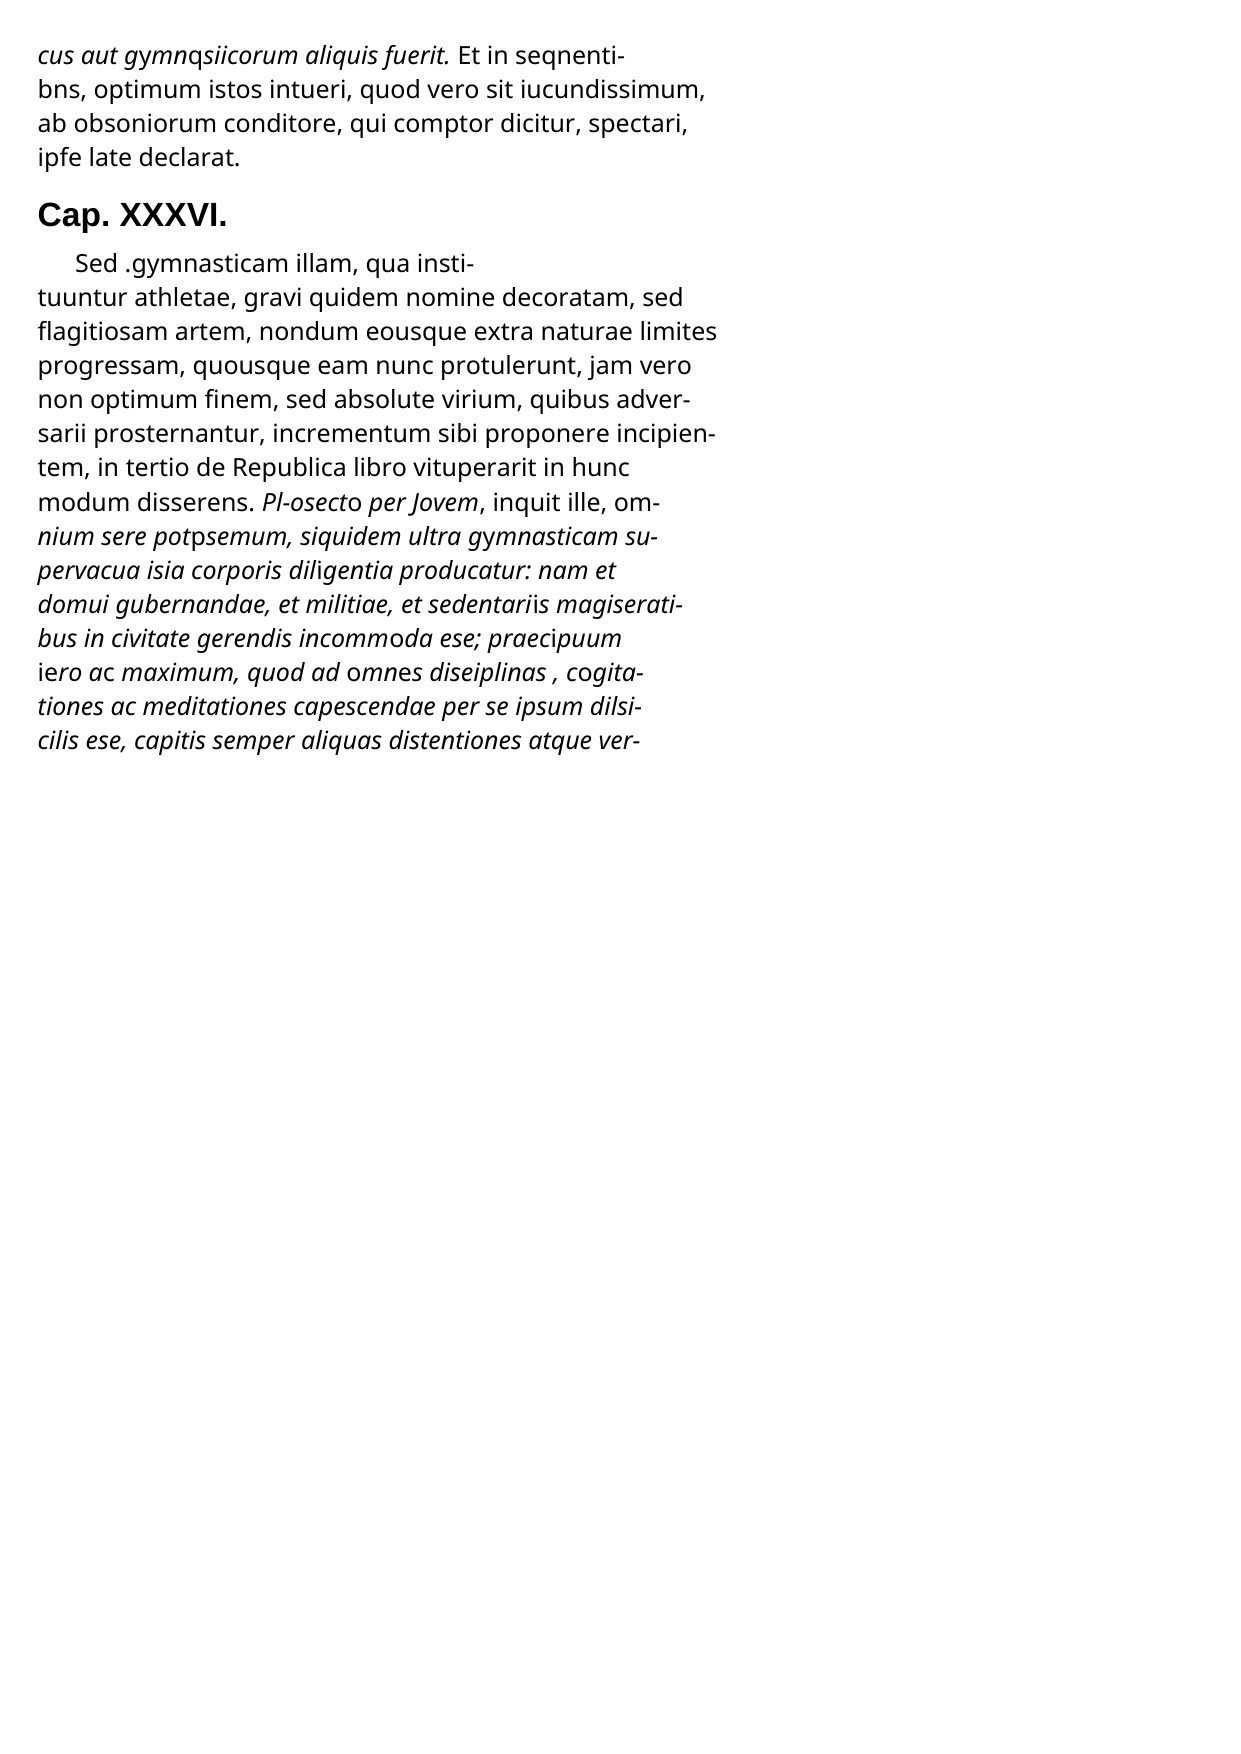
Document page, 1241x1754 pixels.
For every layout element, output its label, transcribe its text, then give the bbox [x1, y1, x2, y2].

text cus aut gymnqsiicorum aliquis fuerit. Et in seqnenti- bns, optimum istos intueri, quod vero sit iucundissimum, ab obsoniorum conditore, qui comptor dicitur, spectari, ipfe late declarat. [37, 37, 1203, 174]
text Sed .gymnasticam illam, qua insti- tuuntur athletae, gravi quidem nomine decoratam, sed flagitiosam artem, nondum eousque extra naturae limites progressam, quousque eam nunc protulerunt, jam vero non optimum finem, sed absolute virium, quibus adver- sarii prosternantur, incrementum sibi proponere incipien- tem, in tertio de Republica libro vituperarit in hunc modum disserens. Pl-osecto per Jovem, inquit ille, om- nium sere potpsemum, siquidem ultra gymnasticam su- pervacua isia corporis diligentia producatur: nam et domui gubernandae, et militiae, et sedentariis magiserati- bus in civitate gerendis incommoda ese; praecipuum iero ac maximum, quod ad omnes diseiplinas , cogita- tiones ac meditationes capescendae per se ipsum dilsi- cilis ese, capitis semper aliquas distentiones atque ver- [37, 246, 1203, 757]
subtitle Cap. XXXVI. [37, 194, 1203, 233]
